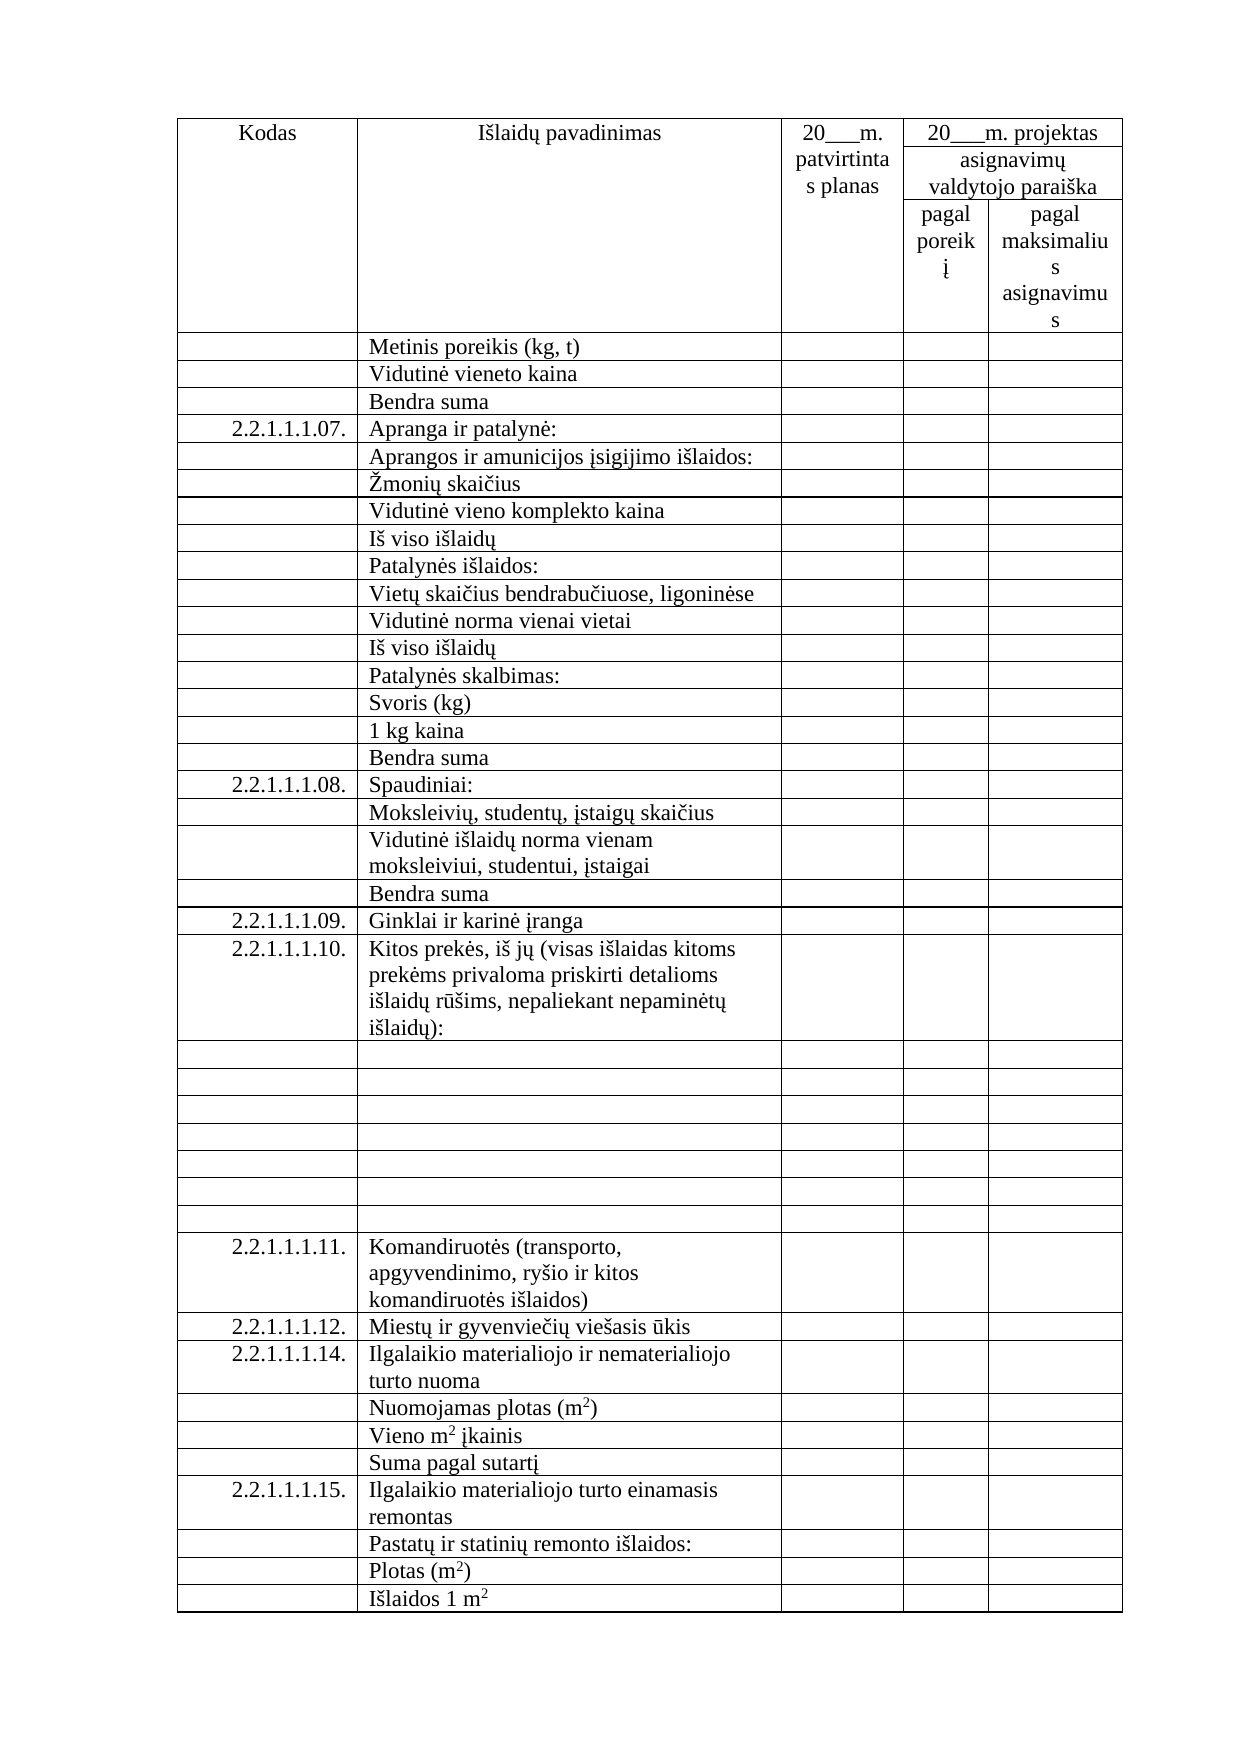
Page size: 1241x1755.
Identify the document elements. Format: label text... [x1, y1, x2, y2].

table_cell 2.2.1.1.1.12. [178, 1313, 357, 1339]
table_cell [178, 826, 357, 879]
table_cell Vidutinė vieneto kaina [358, 361, 781, 387]
table_cell [904, 1151, 988, 1177]
table_cell [989, 908, 1122, 934]
table_cell [989, 498, 1122, 524]
table_cell [904, 415, 988, 442]
table_cell [782, 1206, 903, 1232]
table_cell [178, 880, 357, 906]
table_cell Moksleivių, studentų, įstaigų skaičius [358, 799, 781, 825]
table_cell [989, 1530, 1122, 1557]
table_cell [989, 1449, 1122, 1475]
table_cell [178, 498, 357, 524]
table_cell [782, 498, 903, 524]
table_cell [178, 1394, 357, 1421]
table_cell [904, 880, 988, 906]
table_cell [904, 689, 988, 716]
table_cell [904, 1313, 988, 1339]
table_cell [989, 689, 1122, 716]
table_cell [904, 1394, 988, 1421]
table_cell [904, 443, 988, 469]
table_cell [178, 1206, 357, 1232]
table_cell [989, 470, 1122, 496]
table_cell Iš viso išlaidų [358, 525, 781, 551]
table_cell [178, 1178, 357, 1204]
table_cell [989, 1585, 1122, 1611]
table_cell [782, 1178, 903, 1204]
table_cell [989, 1069, 1122, 1095]
table_cell [178, 607, 357, 633]
table_cell Vietų skaičius bendrabučiuose, ligoninėse [358, 580, 781, 606]
table_cell [989, 1151, 1122, 1177]
table_cell [989, 935, 1122, 1040]
table_cell [358, 1069, 781, 1095]
table_cell Miestų ir gyvenviečių viešasis ūkis [358, 1313, 781, 1339]
table_cell [904, 635, 988, 661]
table_cell Kitos prekės, iš jų (visas išlaidas kitoms prekėms privaloma priskirti detalioms išlaidų rūšims, nepaliekant nepaminėtų išlaidų): [358, 935, 781, 1040]
table_cell [989, 607, 1122, 633]
table_cell [178, 799, 357, 825]
table_cell 2.2.1.1.1.10. [178, 935, 357, 1040]
table_cell Plotas (m2) [358, 1558, 781, 1584]
table_cell 2.2.1.1.1.11. [178, 1233, 357, 1312]
table_cell Ginklai ir karinė įranga [358, 908, 781, 934]
table_cell Vidutinė vieno komplekto kaina [358, 498, 781, 524]
table_header 20___m. projektas [904, 119, 1122, 146]
table_cell [782, 880, 903, 906]
table_cell [782, 1069, 903, 1095]
table_cell Apranga ir patalynė: [358, 415, 781, 442]
table_cell [989, 826, 1122, 879]
table_cell [178, 361, 357, 387]
table_cell [904, 1476, 988, 1529]
table_cell Vidutinė išlaidų norma vienam moksleiviui, studentui, įstaigai [358, 826, 781, 879]
table_cell [178, 1041, 357, 1068]
table_cell [904, 1096, 988, 1122]
table_cell [782, 1422, 903, 1448]
table_cell 1 kg kaina [358, 717, 781, 743]
table_cell [989, 333, 1122, 359]
table_cell Svoris (kg) [358, 689, 781, 716]
table_cell [782, 1558, 903, 1584]
table_header 20___m. patvirtintas planas [782, 119, 903, 332]
table_cell [904, 470, 988, 496]
table_cell Išlaidos 1 m2 [358, 1585, 781, 1611]
table_cell [904, 908, 988, 934]
table_cell pagal poreikį [904, 200, 988, 332]
table_cell [904, 1585, 988, 1611]
table_cell [358, 1096, 781, 1122]
table_cell Bendra suma [358, 388, 781, 414]
table_cell [782, 935, 903, 1040]
table_cell [989, 635, 1122, 661]
table_cell [904, 361, 988, 387]
table_cell [178, 717, 357, 743]
table_cell [904, 1069, 988, 1095]
table_cell [358, 1206, 781, 1232]
table_cell [782, 662, 903, 688]
table_cell [782, 908, 903, 934]
table_cell Vieno m2 įkainis [358, 1422, 781, 1448]
table_cell Nuomojamas plotas (m2) [358, 1394, 781, 1421]
table_cell [178, 525, 357, 551]
table_cell asignavimų valdytojo paraiška [904, 147, 1122, 199]
table_cell [989, 880, 1122, 906]
table_cell [904, 744, 988, 770]
table_cell [782, 826, 903, 879]
table_cell pagal maksimalius asignavimus [989, 200, 1122, 332]
table_cell [178, 552, 357, 579]
table_cell [782, 717, 903, 743]
table_cell [989, 717, 1122, 743]
table_cell [904, 1124, 988, 1150]
table_cell Vidutinė norma vienai vietai [358, 607, 781, 633]
table_cell [904, 1449, 988, 1475]
table_cell [989, 443, 1122, 469]
table_cell [178, 1124, 357, 1150]
table_cell [989, 1422, 1122, 1448]
table_cell [904, 662, 988, 688]
table_cell Žmonių skaičius [358, 470, 781, 496]
table_cell Metinis poreikis (kg, t) [358, 333, 781, 359]
table_cell Ilgalaikio materialiojo ir nematerialiojo turto nuoma [358, 1341, 781, 1393]
table_cell [782, 1449, 903, 1475]
table_cell [989, 1178, 1122, 1204]
table_cell [904, 1530, 988, 1557]
table_cell [782, 607, 903, 633]
table_cell [904, 552, 988, 579]
table_cell [782, 1313, 903, 1339]
table_cell [178, 744, 357, 770]
table_cell [178, 388, 357, 414]
table_cell [358, 1041, 781, 1068]
table_cell [782, 1585, 903, 1611]
table_cell [178, 662, 357, 688]
table_cell [782, 443, 903, 469]
table_cell [904, 1422, 988, 1448]
table_cell [989, 799, 1122, 825]
table_cell [989, 1233, 1122, 1312]
table_cell [904, 1341, 988, 1393]
table_cell 2.2.1.1.1.07. [178, 415, 357, 442]
table_cell [358, 1178, 781, 1204]
table_cell [904, 1558, 988, 1584]
table_cell [782, 799, 903, 825]
table_cell [989, 744, 1122, 770]
table_cell [782, 1041, 903, 1068]
table_cell [989, 1206, 1122, 1232]
table_cell Ilgalaikio materialiojo turto einamasis remontas [358, 1476, 781, 1529]
table_cell [782, 1341, 903, 1393]
table_cell [178, 1558, 357, 1584]
table_cell [989, 1124, 1122, 1150]
table_cell [782, 333, 903, 359]
table_cell [904, 498, 988, 524]
table_cell [178, 635, 357, 661]
table_cell [989, 1041, 1122, 1068]
table_cell Pastatų ir statinių remonto išlaidos: [358, 1530, 781, 1557]
table_cell [904, 1041, 988, 1068]
table_cell [989, 662, 1122, 688]
table_cell [904, 580, 988, 606]
table_cell [989, 1476, 1122, 1529]
table_cell Spaudiniai: [358, 771, 781, 798]
table_cell [989, 771, 1122, 798]
table_cell [904, 388, 988, 414]
table_cell [782, 1394, 903, 1421]
table_cell [782, 470, 903, 496]
table_cell [904, 1233, 988, 1312]
table_cell [989, 1394, 1122, 1421]
table_cell [782, 361, 903, 387]
table_cell [782, 1530, 903, 1557]
table_cell 2.2.1.1.1.08. [178, 771, 357, 798]
table_cell [178, 1530, 357, 1557]
table_cell 2.2.1.1.1.15. [178, 1476, 357, 1529]
table_cell [904, 799, 988, 825]
table_cell [178, 1151, 357, 1177]
table_cell [989, 1558, 1122, 1584]
table_cell [358, 1124, 781, 1150]
table_cell [989, 361, 1122, 387]
table_cell [782, 1233, 903, 1312]
table_cell Bendra suma [358, 880, 781, 906]
table_cell [782, 1151, 903, 1177]
table_cell [782, 580, 903, 606]
table_cell [782, 525, 903, 551]
table_cell [989, 415, 1122, 442]
table_header Išlaidų pavadinimas [358, 119, 781, 332]
table_cell [178, 1069, 357, 1095]
table_cell [178, 333, 357, 359]
table_cell [178, 470, 357, 496]
table_cell [178, 1096, 357, 1122]
table_cell Aprangos ir amunicijos įsigijimo išlaidos: [358, 443, 781, 469]
table_cell [904, 717, 988, 743]
table_cell [782, 771, 903, 798]
table_cell [782, 1124, 903, 1150]
table_cell [358, 1151, 781, 1177]
table_cell [904, 1178, 988, 1204]
table_cell Patalynės skalbimas: [358, 662, 781, 688]
table_cell [782, 689, 903, 716]
table_cell [904, 935, 988, 1040]
table_cell [782, 1096, 903, 1122]
table_cell [782, 388, 903, 414]
table_cell [904, 826, 988, 879]
table_cell [782, 744, 903, 770]
table_cell [989, 580, 1122, 606]
table_cell [989, 1096, 1122, 1122]
table_cell Komandiruotės (transporto, apgyvendinimo, ryšio ir kitos komandiruotės išlaidos) [358, 1233, 781, 1312]
table_cell [178, 1422, 357, 1448]
table_cell [782, 552, 903, 579]
table_cell [178, 580, 357, 606]
table_cell [178, 1449, 357, 1475]
table_cell [178, 1585, 357, 1611]
table_cell [989, 1313, 1122, 1339]
table_cell Patalynės išlaidos: [358, 552, 781, 579]
table_cell Bendra suma [358, 744, 781, 770]
table_cell [178, 443, 357, 469]
table_cell Suma pagal sutartį [358, 1449, 781, 1475]
table_cell Iš viso išlaidų [358, 635, 781, 661]
table_cell 2.2.1.1.1.14. [178, 1341, 357, 1393]
table_cell [782, 635, 903, 661]
table_cell [178, 689, 357, 716]
table_cell [989, 552, 1122, 579]
table_cell [782, 415, 903, 442]
table_cell [782, 1476, 903, 1529]
table_header Kodas [178, 119, 357, 332]
table_cell [989, 525, 1122, 551]
table_cell [904, 525, 988, 551]
table_cell [989, 388, 1122, 414]
table_cell [989, 1341, 1122, 1393]
table_cell [904, 607, 988, 633]
table_cell [904, 1206, 988, 1232]
table_cell [904, 333, 988, 359]
table_cell [904, 771, 988, 798]
table_cell 2.2.1.1.1.09. [178, 908, 357, 934]
